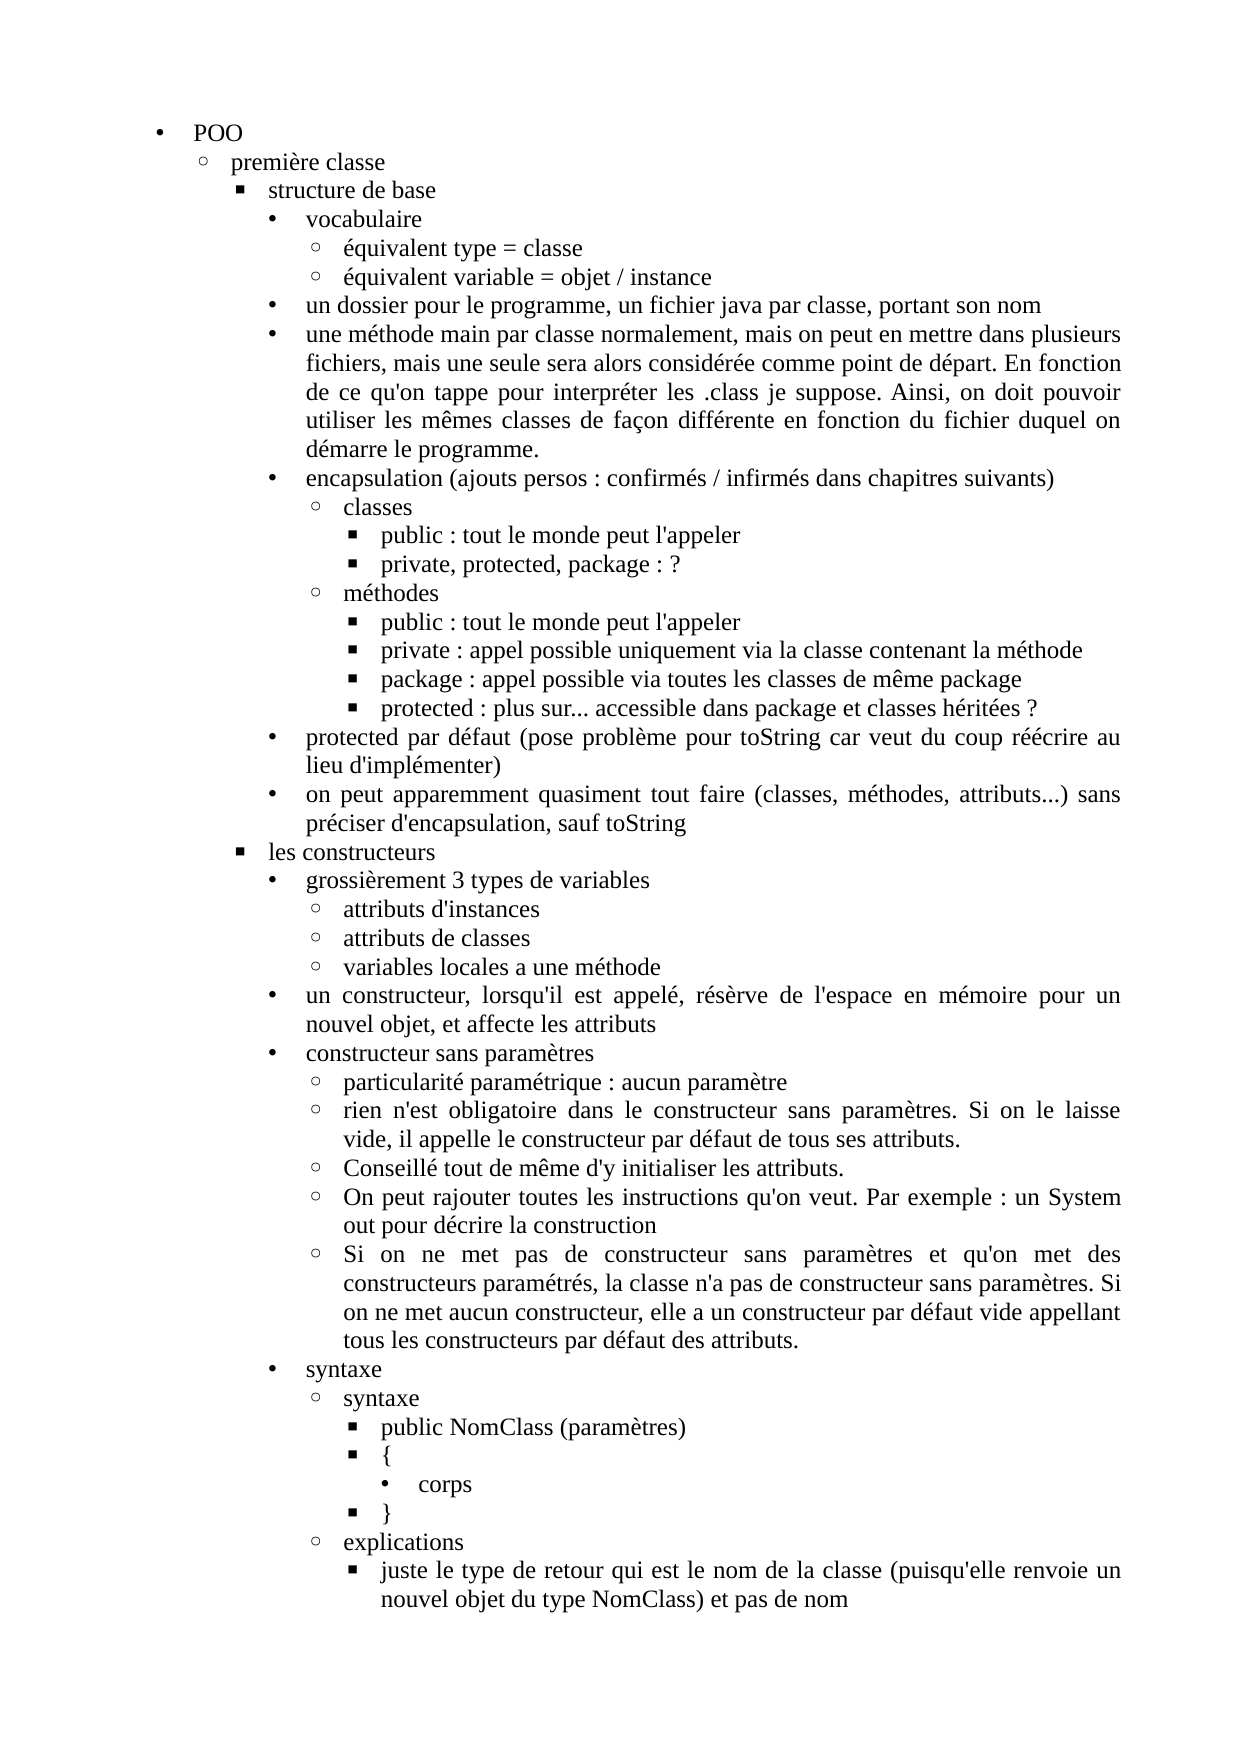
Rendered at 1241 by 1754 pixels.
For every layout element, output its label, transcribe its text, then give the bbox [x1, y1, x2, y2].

list public : tout le monde peut l'appeler [343, 521, 1122, 549]
list { [343, 1441, 1122, 1469]
list rien n'est obligatoire dans le constructeur sans paramètres. Si on le laisse vide, il appelle le constructeur par défaut de tous ses attributs. [306, 1096, 1122, 1153]
list attributs de classes [306, 923, 1122, 952]
list package : appel possible via toutes les classes de même package [343, 664, 1122, 693]
list attributs d'instances [306, 894, 1122, 923]
list première classe [193, 147, 1122, 176]
list } [343, 1498, 1122, 1527]
list classes [306, 492, 1122, 521]
list équivalent type = classe [306, 233, 1122, 262]
list un dossier pour le programme, un fichier java par classe, portant son nom [268, 291, 1122, 319]
list méthodes [306, 578, 1122, 607]
list On peut rajouter toutes les instructions qu'on veut. Par exemple : un System out pour décrire la construction [306, 1182, 1122, 1239]
list Conseillé tout de même d'y initialiser les attributs. [306, 1153, 1122, 1182]
list les constructeurs [231, 837, 1122, 866]
list syntaxe [306, 1383, 1122, 1412]
list explications [306, 1527, 1122, 1556]
list vocabulaire [268, 204, 1122, 233]
list POO [156, 118, 1122, 147]
list encapsulation (ajouts persos : confirmés / infirmés dans chapitres suivants) [268, 463, 1122, 492]
list Si on ne met pas de constructeur sans paramètres et qu'on met des constructeurs paramétrés, la classe n'a pas de constructeur sans paramètres. Si on ne met aucun constructeur, elle a un constructeur par défaut vide appellant tous les constructeurs par défaut des attributs. [306, 1239, 1122, 1354]
list private, protected, package : ? [343, 549, 1122, 578]
list on peut apparemment quasiment tout faire (classes, méthodes, attributs...) sans préciser d'encapsulation, sauf toString [268, 779, 1122, 837]
list structure de base [231, 176, 1122, 204]
list équivalent variable = objet / instance [306, 262, 1122, 291]
list une méthode main par classe normalement, mais on peut en mettre dans plusieurs fichiers, mais une seule sera alors considérée comme point de départ. En fonction de ce qu'on tappe pour interpréter les .class je suppose. Ainsi, on doit pouvoir utiliser les mêmes classes de façon différente en fonction du fichier duquel on démarre le programme. [268, 319, 1122, 463]
list particularité paramétrique : aucun paramètre [306, 1067, 1122, 1096]
list constructeur sans paramètres [268, 1038, 1122, 1067]
list variables locales a une méthode [306, 952, 1122, 981]
list protected : plus sur... accessible dans package et classes héritées ? [343, 693, 1122, 722]
list corps [381, 1469, 1122, 1498]
list juste le type de retour qui est le nom de la classe (puisqu'elle renvoie un nouvel objet du type NomClass) et pas de nom [343, 1556, 1122, 1613]
list un constructeur, lorsqu'il est appelé, résèrve de l'espace en mémoire pour un nouvel objet, et affecte les attributs [268, 981, 1122, 1038]
list private : appel possible uniquement via la classe contenant la méthode [343, 636, 1122, 664]
list protected par défaut (pose problème pour toString car veut du coup réécrire au lieu d'implémenter) [268, 722, 1122, 779]
list public : tout le monde peut l'appeler [343, 607, 1122, 636]
list grossièrement 3 types de variables [268, 866, 1122, 894]
list syntaxe [268, 1354, 1122, 1383]
list public NomClass (paramètres) [343, 1412, 1122, 1441]
